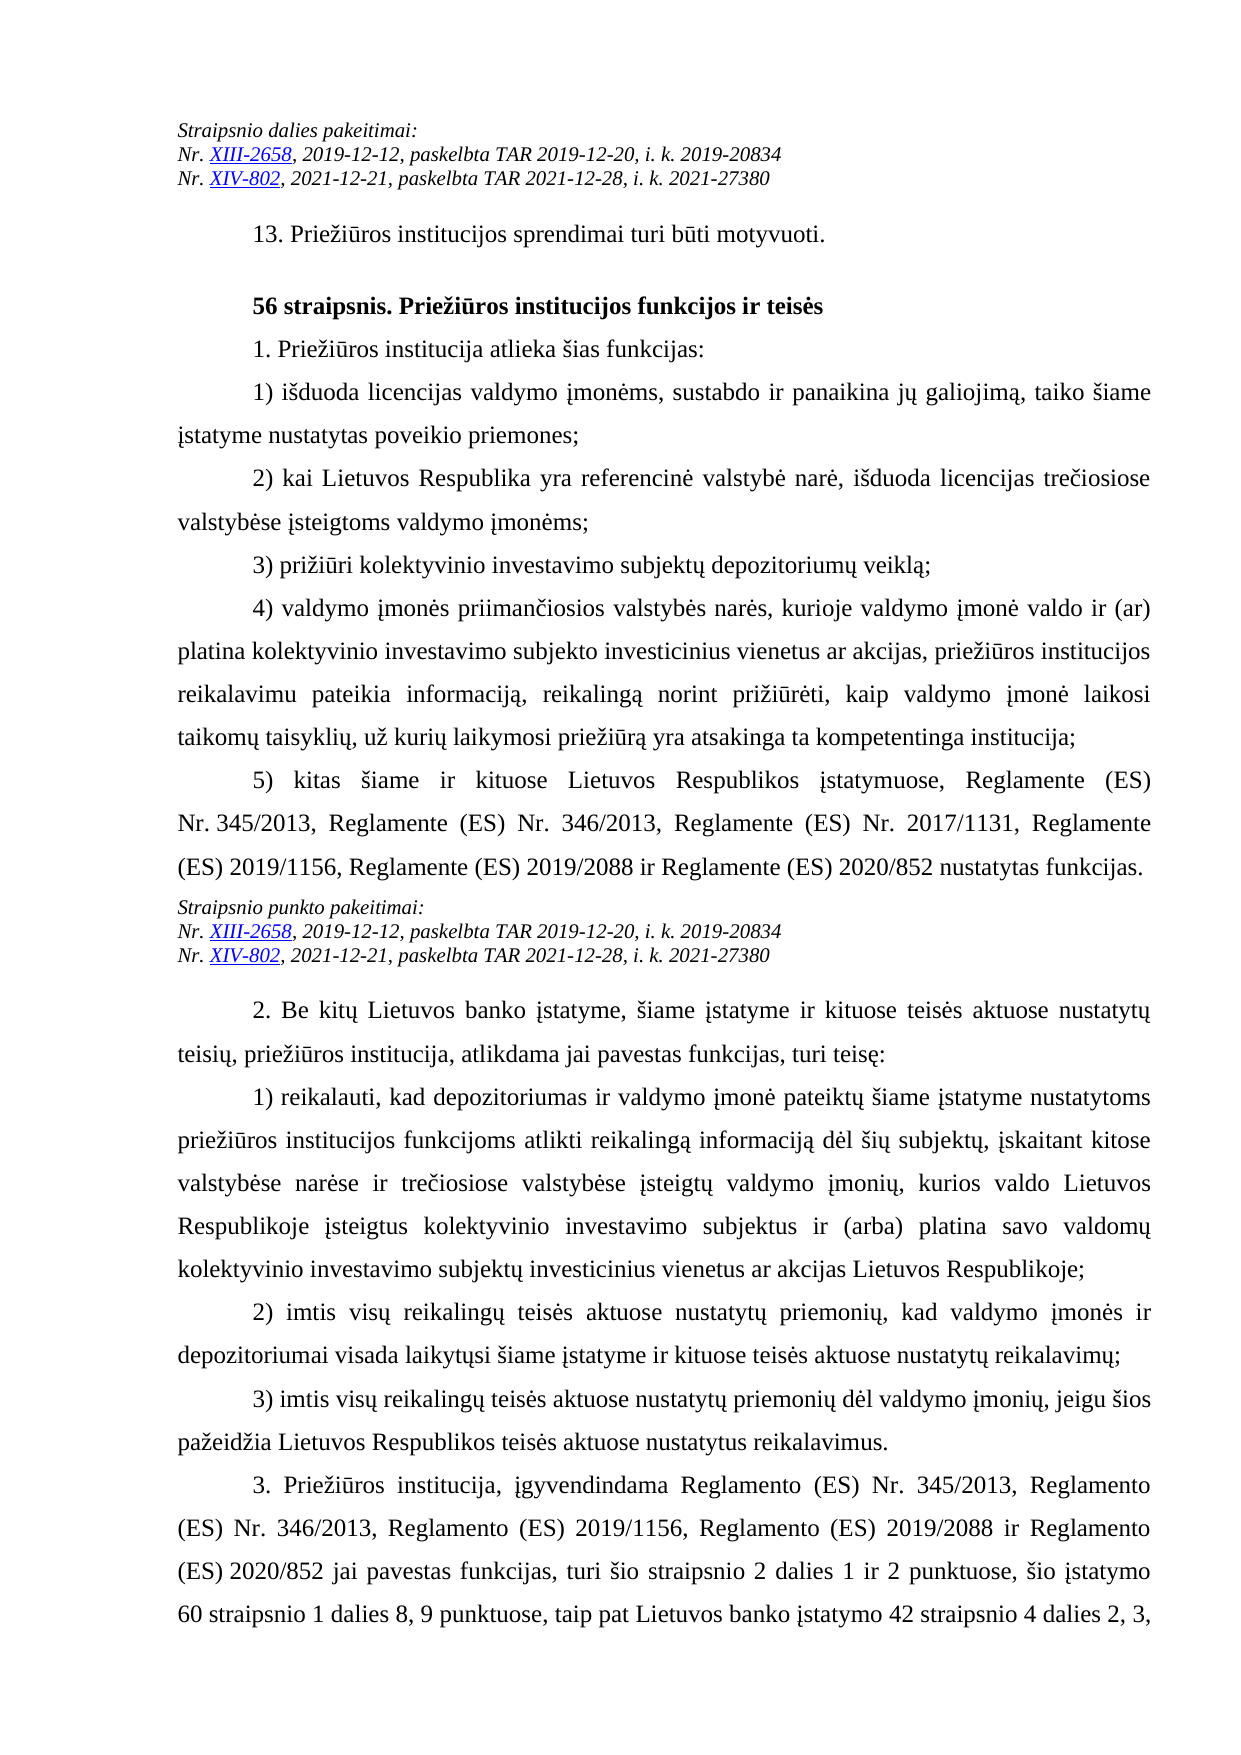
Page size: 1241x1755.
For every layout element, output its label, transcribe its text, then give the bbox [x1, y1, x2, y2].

text 2) kai Lietuvos Respublika yra referencinė valstybė narė, išduoda licencijas trečiosiose valstybėse įsteigtoms valdymo įmonėms; [177, 463, 1152, 535]
text 4) valdymo įmonės priimančiosios valstybės narės, kurioje valdymo įmonė valdo ir (ar) platina kolektyvinio investavimo subjekto investicinius vienetus ar akcijas, priežiūros institucijos reikalavimu pateikia informaciją, reikalingą norint prižiūrėti, kaip valdymo įmonė laikosi taikomų taisyklių, už kurių laikymosi priežiūrą yra atsakinga ta kompetentinga institucija; [177, 593, 1152, 751]
text Straipsnio dalies pakeitimai: [177, 118, 1152, 142]
text 1) išduoda licencijas valdymo įmonėms, sustabdo ir panaikina jų galiojimą, taiko šiame įstatyme nustatytas poveikio priemones; [177, 377, 1152, 449]
text 3) prižiūri kolektyvinio investavimo subjektų depozitoriumų veiklą; [177, 550, 1152, 578]
text 5) kitas šiame ir kituose Lietuvos Respublikos įstatymuose, Reglamente (ES) Nr. 345/2013, Reglamente (ES) Nr. 346/2013, Reglamente (ES) Nr. 2017/1131, Reglamente (ES) 2019/1156, Reglamente (ES) 2019/2088 ir Reglamente (ES) 2020/852 nustatytas funkcijas. [177, 765, 1152, 880]
text Straipsnio punkto pakeitimai: [177, 895, 1152, 919]
text 2. Be kitų Lietuvos banko įstatyme, šiame įstatyme ir kituose teisės aktuose nustatytų teisių, priežiūros institucija, atlikdama jai pavestas funkcijas, turi teisę: [177, 996, 1152, 1067]
text 3. Priežiūros institucija, įgyvendindama Reglamento (ES) Nr. 345/2013, Reglamento (ES) Nr. 346/2013, Reglamento (ES) 2019/1156, Reglamento (ES) 2019/2088 ir Reglamento (ES) 2020/852 jai pavestas funkcijas, turi šio straipsnio 2 dalies 1 ir 2 punktuose, šio įstatymo 60 straipsnio 1 dalies 8, 9 punktuose, taip pat Lietuvos banko įstatymo 42 straipsnio 4 dalies 2, 3, [177, 1470, 1152, 1628]
text 3) imtis visų reikalingų teisės aktuose nustatytų priemonių dėl valdymo įmonių, jeigu šios pažeidžia Lietuvos Respublikos teisės aktuose nustatytus reikalavimus. [177, 1384, 1152, 1456]
text 56 straipsnis. Priežiūros institucijos funkcijos ir teisės [177, 291, 1152, 320]
text 1. Priežiūros institucija atlieka šias funkcijas: [177, 334, 1152, 363]
text Nr. XIV-802, 2021-12-21, paskelbta TAR 2021-12-28, i. k. 2021-27380 [177, 166, 1152, 190]
text Nr. XIII-2658, 2019-12-12, paskelbta TAR 2019-12-20, i. k. 2019-20834 [177, 919, 1152, 943]
text Nr. XIII-2658, 2019-12-12, paskelbta TAR 2019-12-20, i. k. 2019-20834 [177, 142, 1152, 166]
text 2) imtis visų reikalingų teisės aktuose nustatytų priemonių, kad valdymo įmonės ir depozitoriumai visada laikytųsi šiame įstatyme ir kituose teisės aktuose nustatytų reikalavimų; [177, 1297, 1152, 1369]
text 1) reikalauti, kad depozitoriumas ir valdymo įmonė pateiktų šiame įstatyme nustatytoms priežiūros institucijos funkcijoms atlikti reikalingą informaciją dėl šių subjektų, įskaitant kitose valstybėse narėse ir trečiosiose valstybėse įsteigtų valdymo įmonių, kurios valdo Lietuvos Respublikoje įsteigtus kolektyvinio investavimo subjektus ir (arba) platina savo valdomų kolektyvinio investavimo subjektų investicinius vienetus ar akcijas Lietuvos Respublikoje; [177, 1082, 1152, 1283]
text Nr. XIV-802, 2021-12-21, paskelbta TAR 2021-12-28, i. k. 2021-27380 [177, 943, 1152, 967]
text 13. Priežiūros institucijos sprendimai turi būti motyvuoti. [177, 219, 1152, 248]
